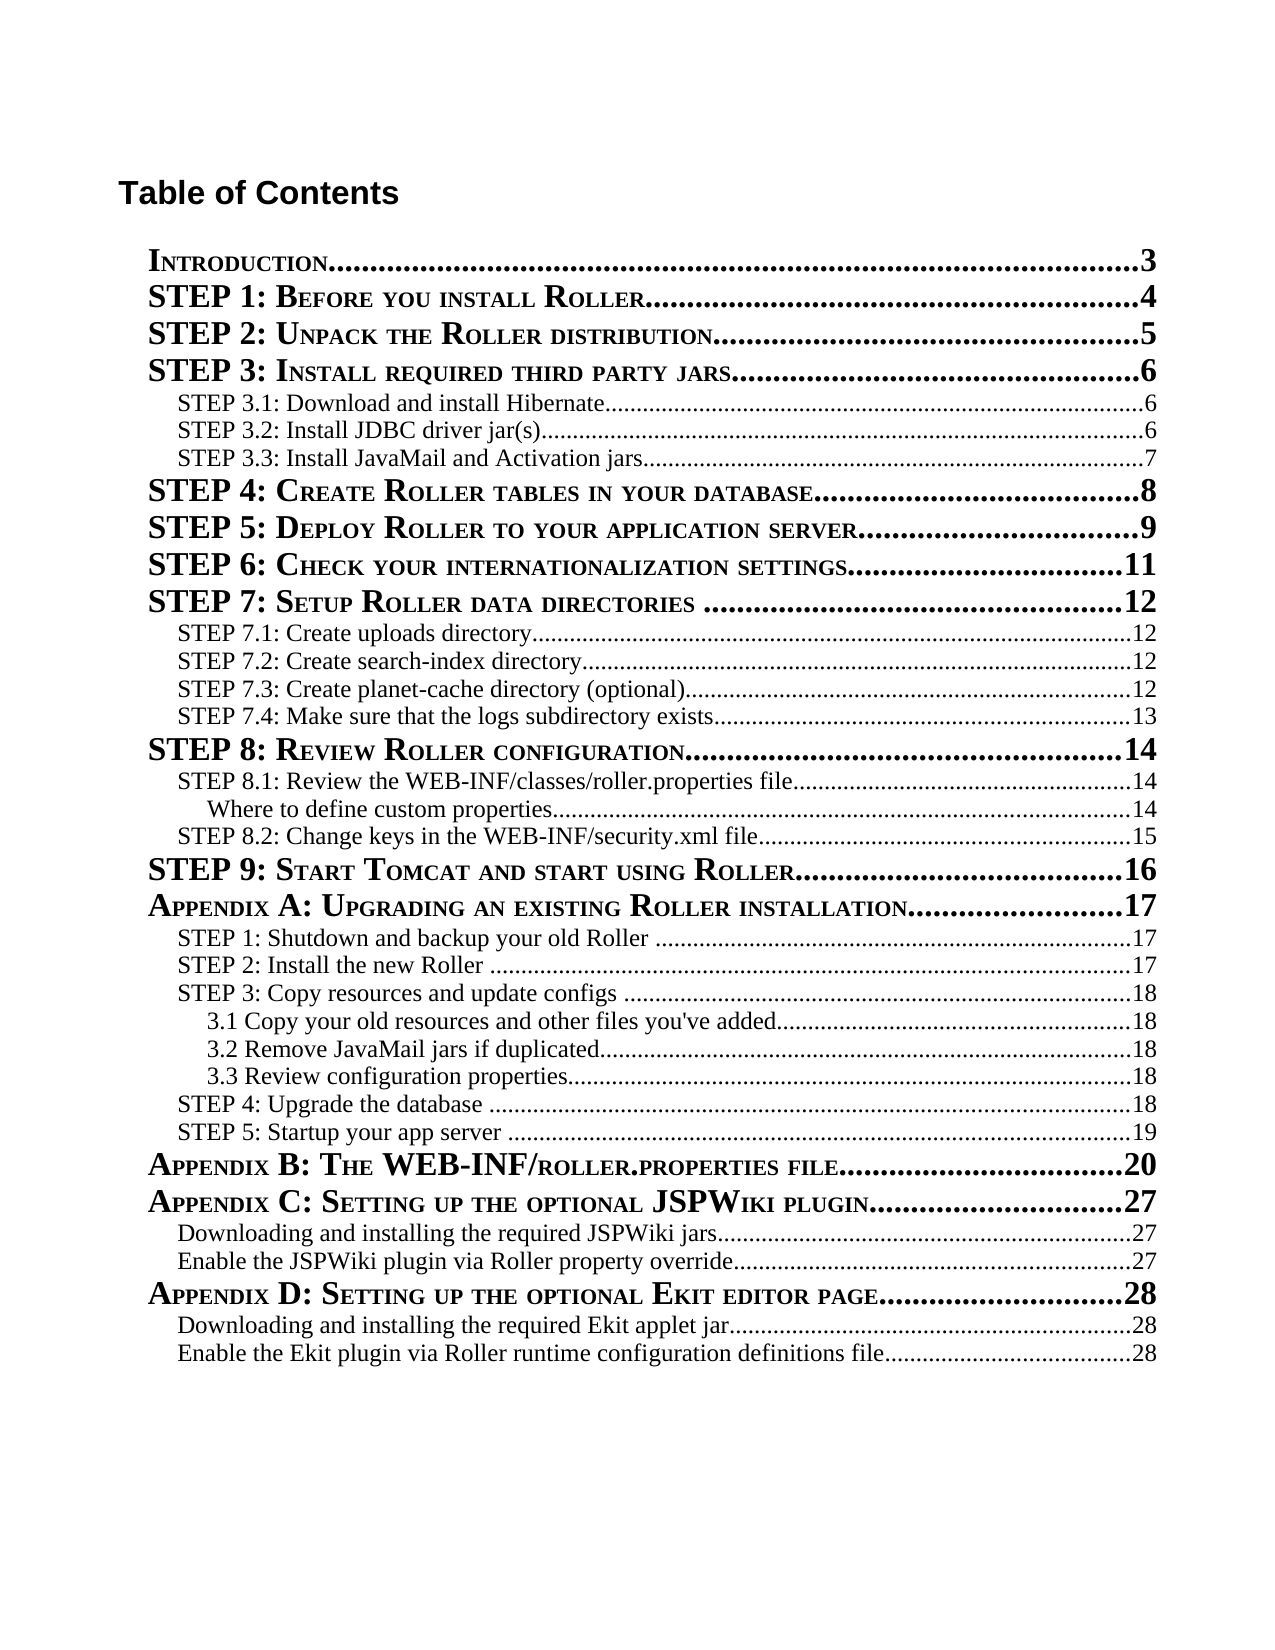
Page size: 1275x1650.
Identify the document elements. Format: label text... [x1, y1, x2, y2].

text STEP 5: Deploy Roller to your application server 9 [148, 509, 1157, 546]
text STEP 5: Startup your app server 19 [177, 1118, 1157, 1146]
text STEP 7: Setup Roller data directories 12 [148, 582, 1157, 619]
text STEP 8.1: Review the WEB-INF/classes/roller.properties file 14 [177, 767, 1157, 795]
text STEP 3.3: Install JavaMail and Activation jars 7 [177, 444, 1157, 472]
text STEP 7.4: Make sure that the logs subdirectory exists 13 [177, 702, 1157, 730]
text STEP 9: Start Tomcat and start using Roller 16 [148, 850, 1157, 887]
text STEP 3.2: Install JDBC driver jar(s) 6 [177, 416, 1157, 444]
text STEP 2: Install the new Roller 17 [177, 952, 1157, 979]
subtitle Table of Contents [118, 174, 1157, 212]
text STEP 4: Upgrade the database 18 [177, 1090, 1157, 1118]
text Downloading and installing the required JSPWiki jars 27 [177, 1219, 1157, 1247]
text STEP 1: Before you install Roller 4 [148, 278, 1157, 315]
text 3.2 Remove JavaMail jars if duplicated 18 [207, 1035, 1157, 1062]
text STEP 3: Install required third party jars 6 [148, 352, 1157, 389]
text Appendix A: Upgrading an existing Roller installation 17 [148, 887, 1157, 924]
text STEP 7.1: Create uploads directory 12 [177, 619, 1157, 647]
text STEP 8.2: Change keys in the WEB-INF/security.xml file 15 [177, 822, 1157, 850]
text STEP 2: Unpack the Roller distribution 5 [148, 315, 1157, 352]
text 3.1 Copy your old resources and other files you've added 18 [207, 1007, 1157, 1035]
text STEP 1: Shutdown and backup your old Roller 17 [177, 924, 1157, 952]
text STEP 3.1: Download and install Hibernate 6 [177, 389, 1157, 416]
text Enable the Ekit plugin via Roller runtime configuration definitions file 28 [177, 1339, 1157, 1367]
text Appendix B: The WEB-INF/roller.properties file 20 [148, 1146, 1157, 1182]
text STEP 7.2: Create search-index directory 12 [177, 647, 1157, 675]
text STEP 6: Check your internationalization settings 11 [148, 546, 1157, 582]
text STEP 3: Copy resources and update configs 18 [177, 979, 1157, 1007]
text STEP 4: Create Roller tables in your database 8 [148, 472, 1157, 509]
text Where to define custom properties 14 [207, 795, 1157, 822]
text Introduction 3 [148, 241, 1157, 278]
text Enable the JSPWiki plugin via Roller property override 27 [177, 1247, 1157, 1275]
text Appendix D: Setting up the optional Ekit editor page 28 [148, 1275, 1157, 1312]
text 3.3 Review configuration properties 18 [207, 1062, 1157, 1090]
text STEP 7.3: Create planet-cache directory (optional) 12 [177, 675, 1157, 702]
text STEP 8: Review Roller configuration 14 [148, 730, 1157, 767]
text Downloading and installing the required Ekit applet jar 28 [177, 1312, 1157, 1339]
text Appendix C: Setting up the optional JSPWiki plugin 27 [148, 1182, 1157, 1219]
